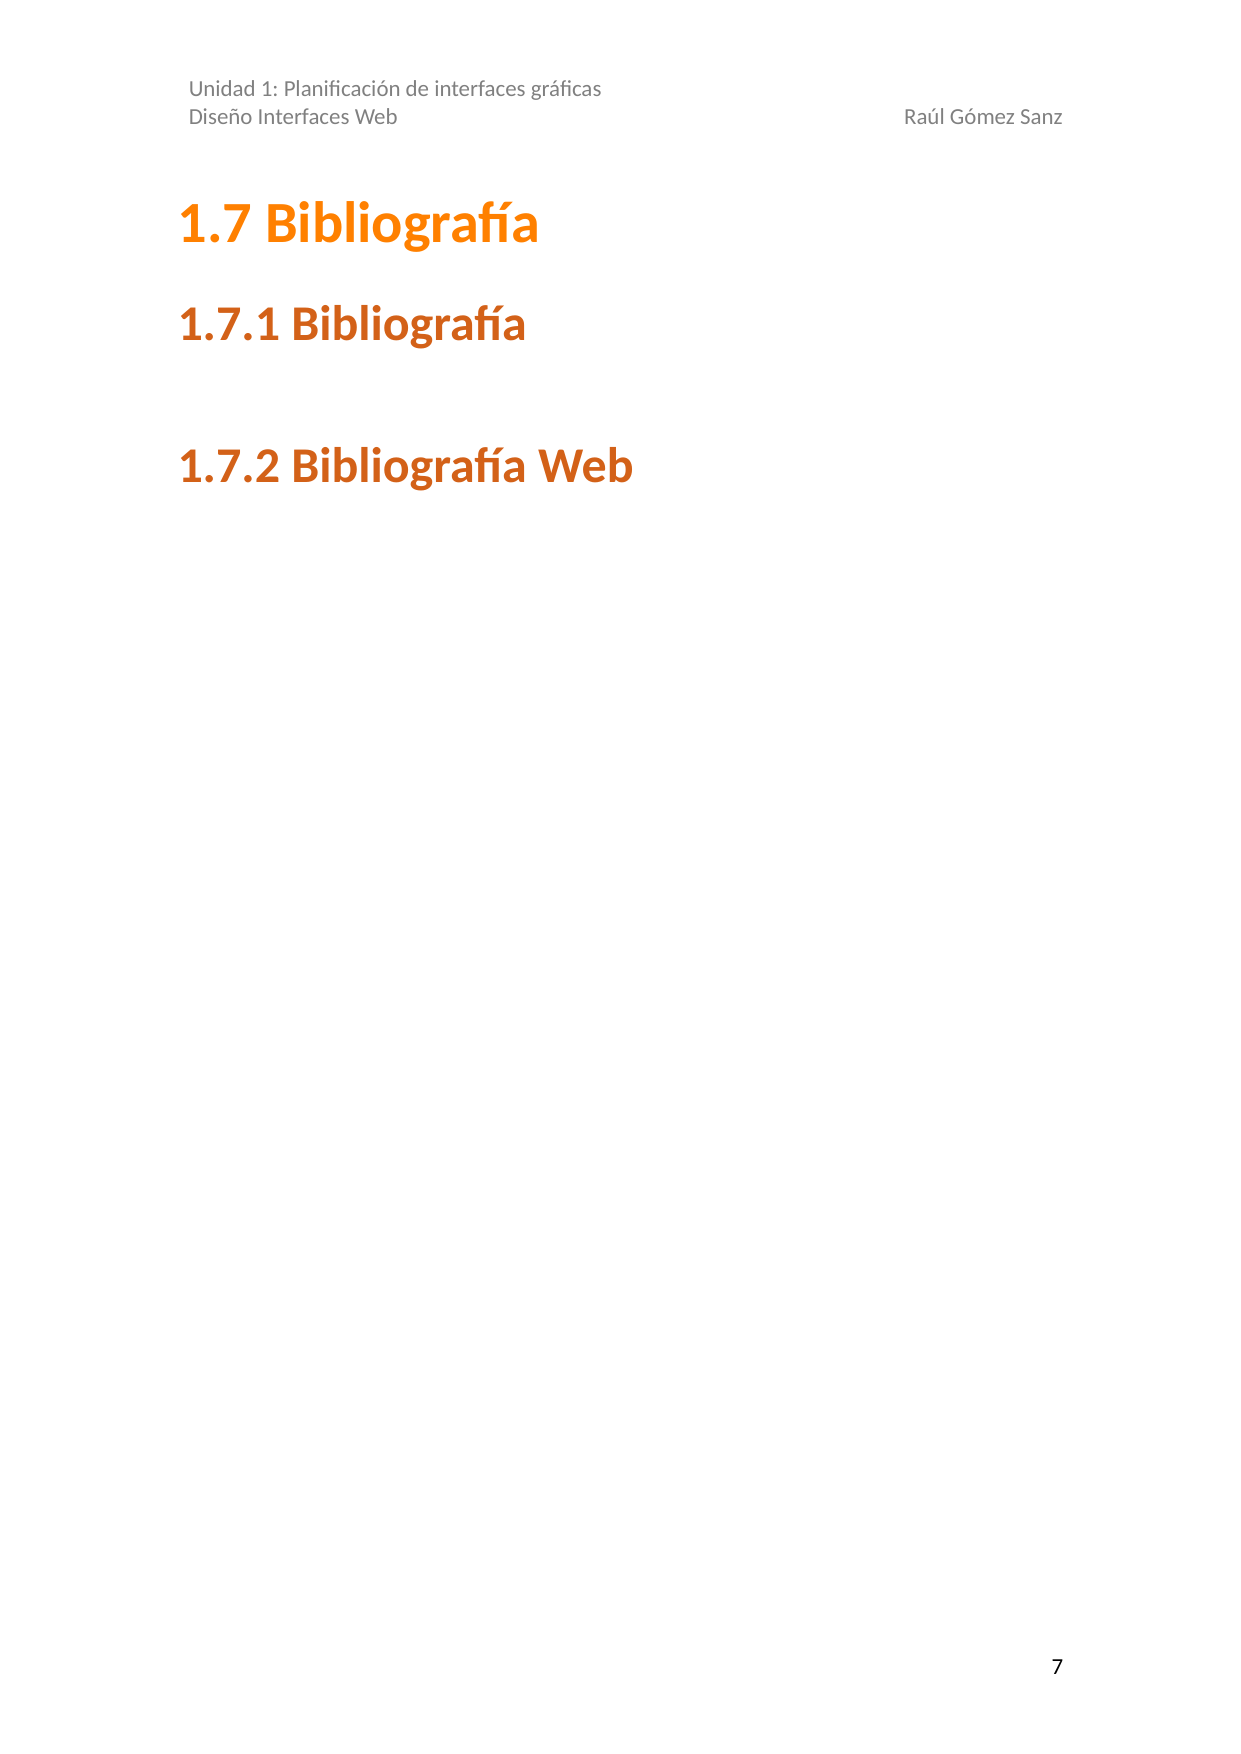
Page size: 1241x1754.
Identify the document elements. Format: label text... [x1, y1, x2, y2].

subtitle 1.7 Bibliografía [177, 186, 1063, 257]
subtitle 1.7.1 Bibliografía [177, 292, 1063, 353]
subtitle 1.7.2 Bibliografía Web [177, 434, 1063, 495]
